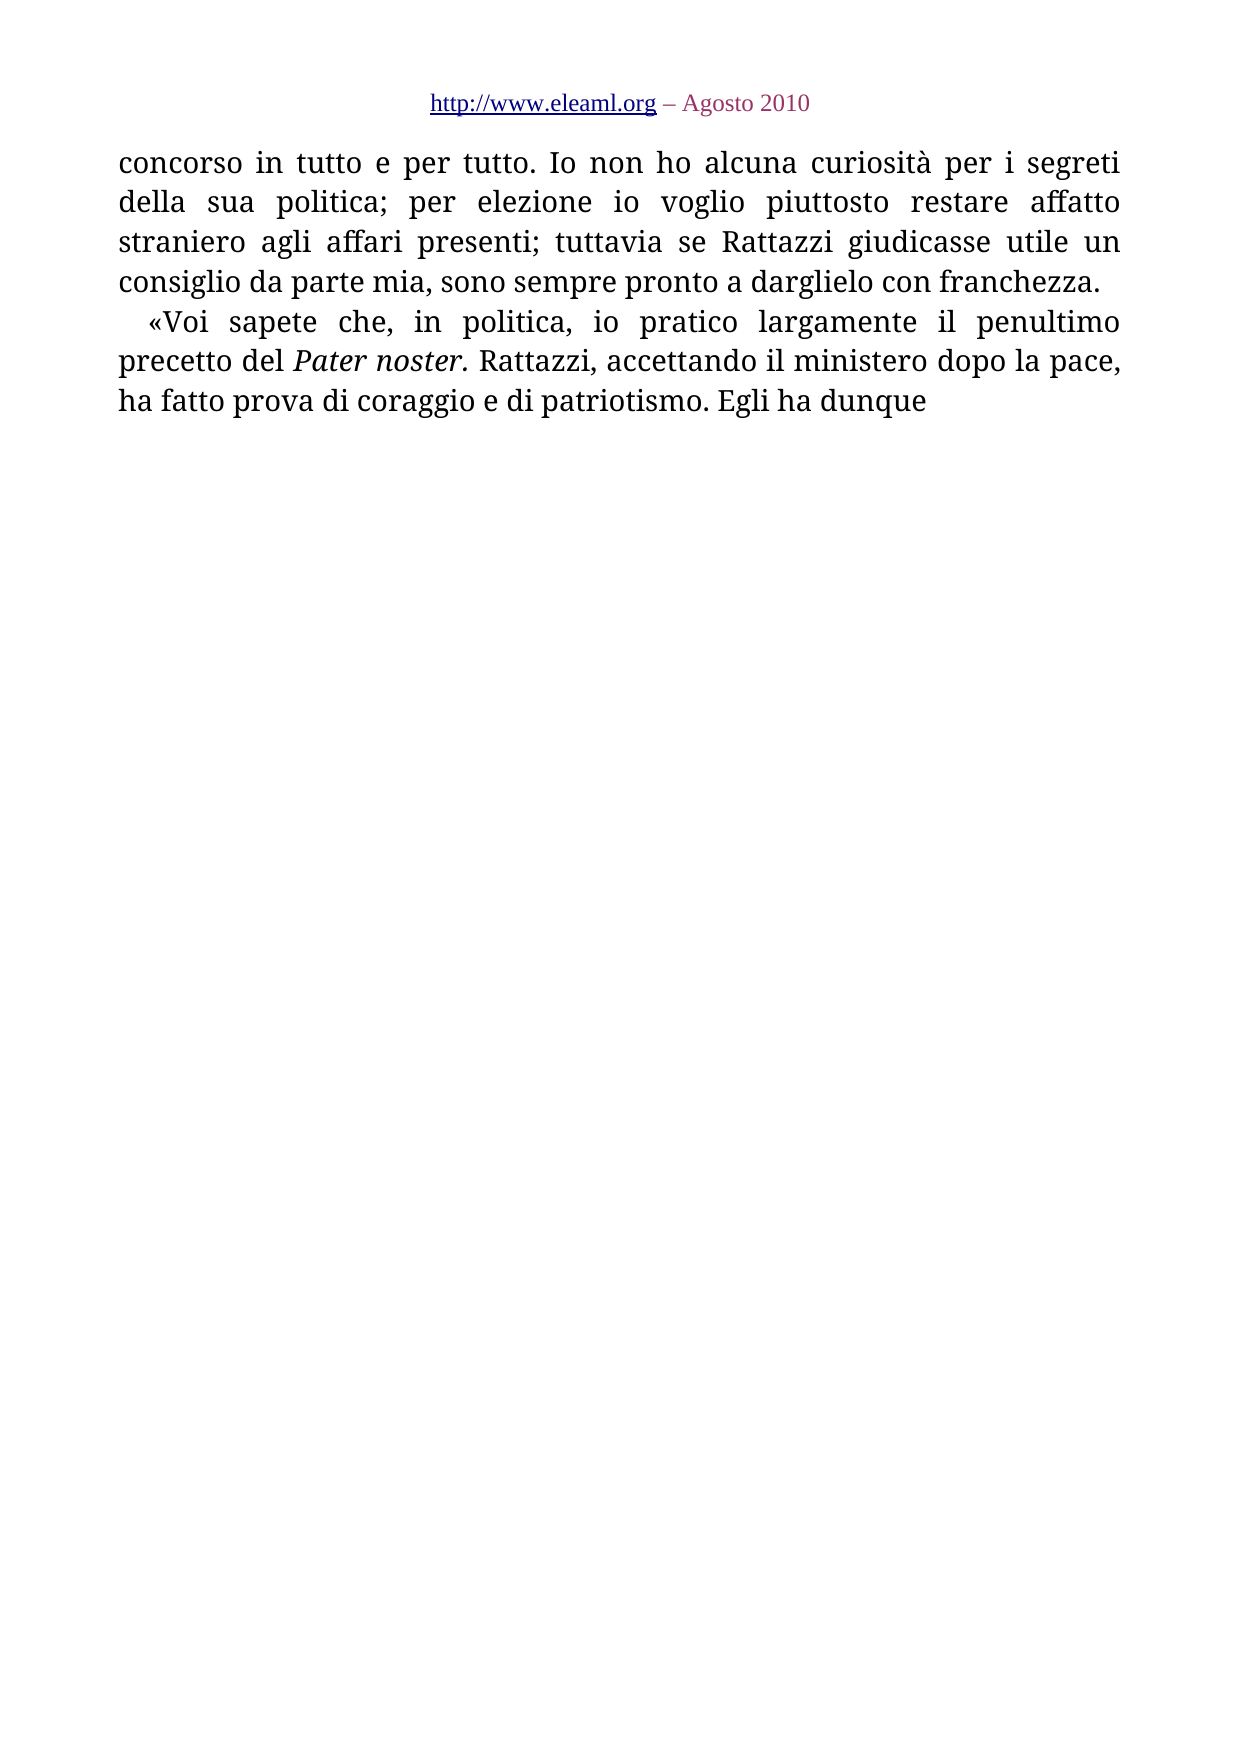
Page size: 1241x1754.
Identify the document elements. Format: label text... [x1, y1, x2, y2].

text «Voi sapete che, in politica, io pratico largamente il penultimo precetto del Pater noster. Rattazzi, accettando il ministero dopo la pace, ha fatto prova di coraggio e di patriotismo. Egli ha dunque [118, 301, 1122, 420]
text concorso in tutto e per tutto. Io non ho alcuna curiosità per i segreti della sua politica; per elezione io voglio piuttosto restare affatto straniero agli affari presenti; tuttavia se Rattazzi giudicasse utile un consiglio da parte mia, sono sempre pronto a darglielo con franchezza. [118, 142, 1122, 301]
